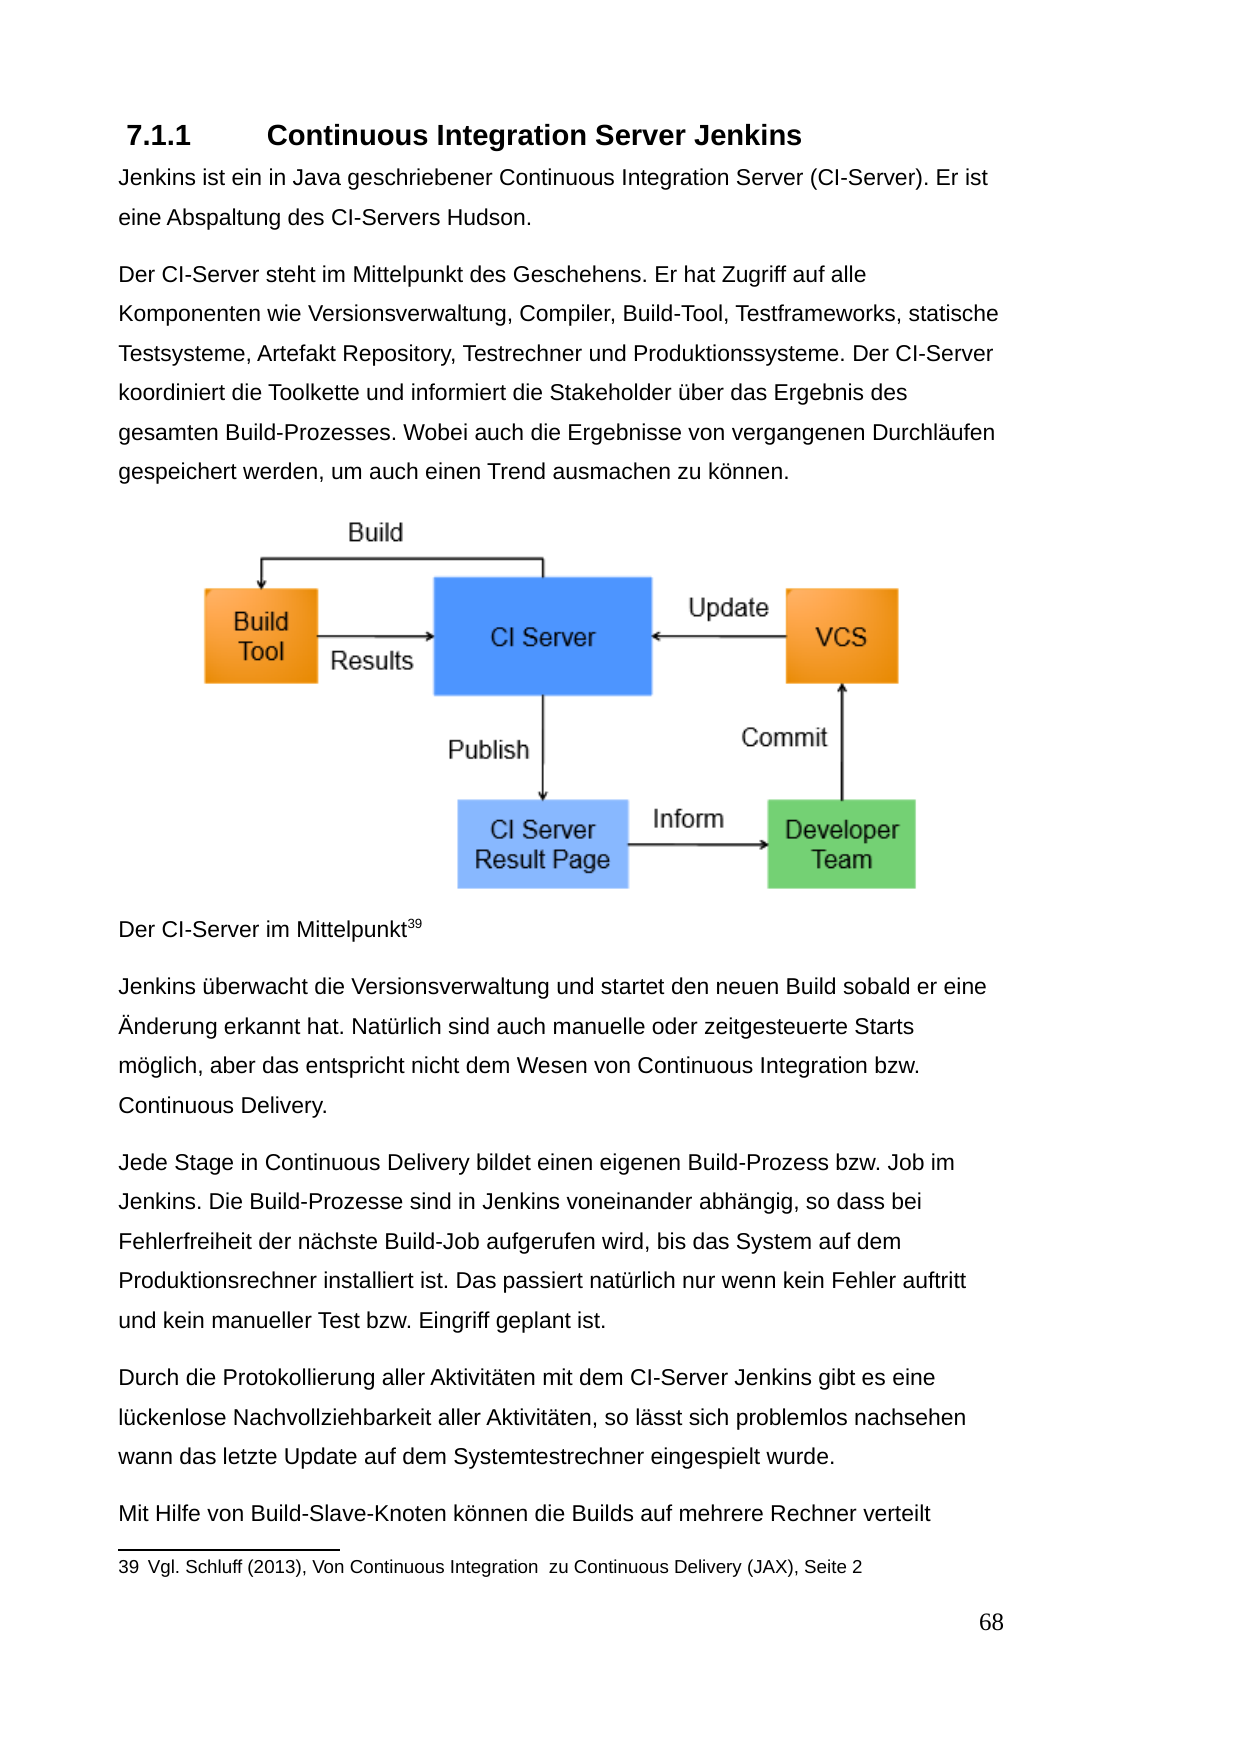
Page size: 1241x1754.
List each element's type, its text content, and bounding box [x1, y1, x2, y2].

text Durch die Protokollierung aller Aktivitäten mit dem CI-Server Jenkins gibt es eine lückenlose Nachvollziehbarkeit aller Aktivitäten, so lässt sich problemlos nachsehen wann das letzte Update auf dem Systemtestrechner eingespielt wurde. [118, 1364, 1004, 1469]
text Jede Stage in Continuous Delivery bildet einen eigenen Build-Prozess bzw. Job im Jenkins. Die Build-Prozesse sind in Jenkins voneinander abhängig, so dass bei Fehlerfreiheit der nächste Build-Job aufgerufen wird, bis das System auf dem Produktionsrechner installiert ist. Das passiert natürlich nur wenn kein Fehler auftritt und kein manueller Test bzw. Eingriff geplant ist. [118, 1149, 1004, 1333]
text Jenkins überwacht die Versionsverwaltung und startet den neuen Build sobald er eine Änderung erkannt hat. Natürlich sind auch manuelle oder zeitgesteuerte Starts möglich, aber das entspricht nicht dem Wesen von Continuous Integration bzw. Continuous Delivery. [118, 973, 1004, 1118]
picture [195, 515, 927, 903]
text Vgl. Schluff (2013), Von Continuous Integration zu Continuous Delivery (JAX), Seite 2 [118, 1556, 1004, 1578]
text Mit Hilfe von Build-Slave-Knoten können die Builds auf mehrere Rechner verteilt [118, 1500, 1004, 1526]
text Der CI-Server im Mittelpunkt [118, 903, 1004, 942]
subtitle Continuous Integration Server Jenkins [118, 118, 1004, 152]
text Jenkins ist ein in Java geschriebener Continuous Integration Server (CI-Server). Er ist eine Abspaltung des CI-Servers Hudson. [118, 164, 1004, 230]
text Der CI-Server steht im Mittelpunkt des Geschehens. Er hat Zugriff auf alle Komponenten wie Versionsverwaltung, Compiler, Build-Tool, Testframeworks, statische Testsysteme, Artefakt Repository, Testrechner und Produktionssysteme. Der CI-Server koordiniert die Toolkette und informiert die Stakeholder über das Ergebnis des gesamten Build-Prozesses. Wobei auch die Ergebnisse von vergangenen Durchläufen gespeichert werden, um auch einen Trend ausmachen zu können. [118, 261, 1004, 484]
